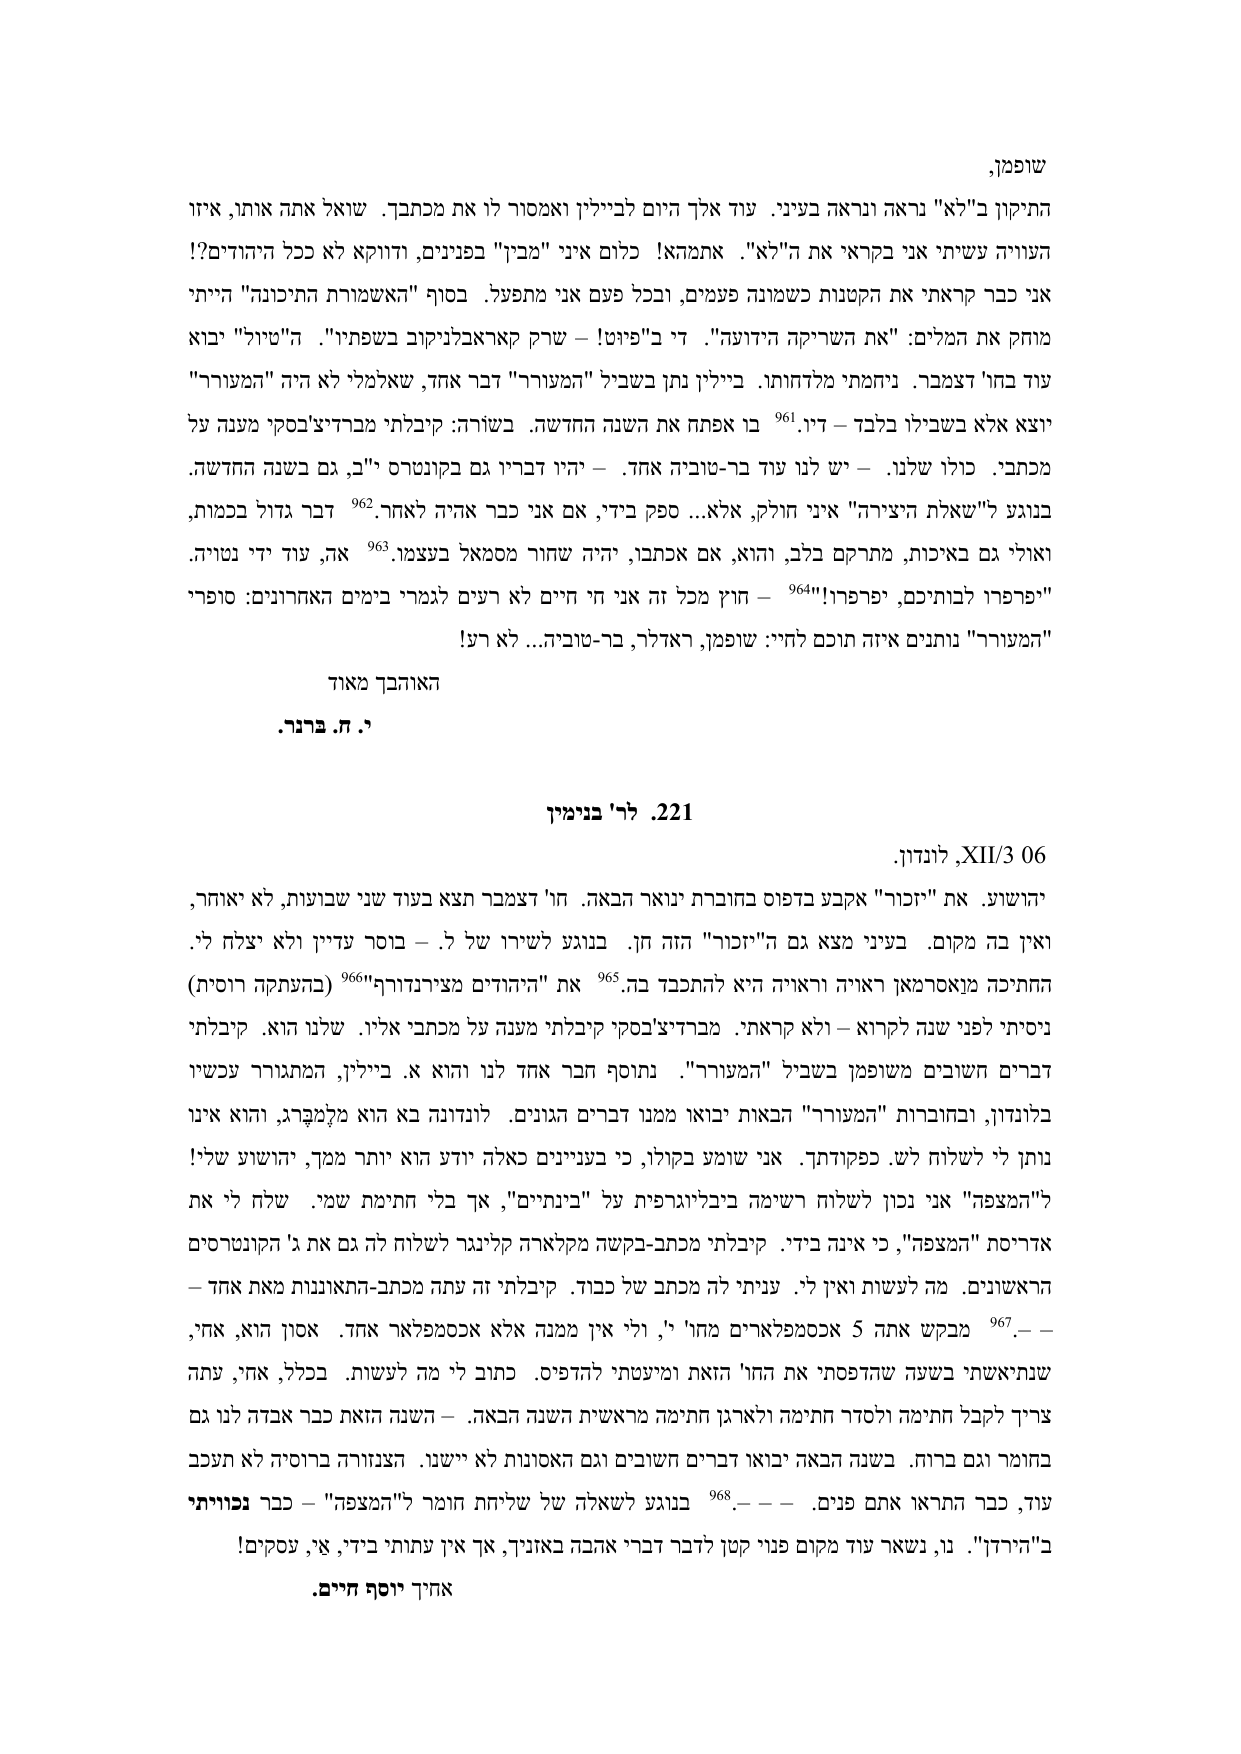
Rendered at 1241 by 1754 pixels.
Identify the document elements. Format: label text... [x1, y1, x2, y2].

text שופמן, [187, 150, 1053, 179]
text אחיך יוסף חיים. [187, 1573, 528, 1602]
text יהושוע. את "יזכור" אקבע בדפוס בחוברת ינואר הבאה. חו' דצמבר תצא בעוד שני שבועות, לא יאוחר, ואין בה מקום. בעיני מצא גם ה"יזכור" הזה חן. בנוגע לשירו של ל. – בוסר עדיין ולא יצלח לי. החתיכה מוַאסרמאן ראויה וראויה היא להתכבד בה. את "היהודים מצירנדורף" (בהעתקה רוסית) ניסיתי לפני שנה לקרוא – ולא קראתי. מברדיצ'בסקי קיבלתי מענה על מכתבי אליו. שלנו הוא. קיבלתי דברים חשובים משופמן בשביל "המעורר". נתוסף חבר אחד לנו והוא א. ביילין, המתגורר עכשיו בלונדון, ובחוברות "המעורר" הבאות יבואו ממנו דברים הגונים. לונדונה בא הוא מלֶמבֶּרג, והוא אינו נותן לי לשלוח לש. כפקודתך. אני שומע בקולו, כי בעניינים כאלה יודע הוא יותר ממך, יהושוע שלי! ל"המצפה" אני נכון לשלוח רשימה ביבליוגרפית על "בינתיים", אך בלי חתימת שמי. שלח לי את אדריסת "המצפה", כי אינה בידי. קיבלתי מכתב-בקשה מקלארה קלינגר לשלוח לה גם את ג' הקונטרסים הראשונים. מה לעשות ואין לי. עניתי לה מכתב של כבוד. קיבלתי זה עתה מכתב-התאוננות מאת אחד – – –. מבקש אתה 5 אכסמפלארים מחו' י', ולי אין ממנה אלא אכסמפלאר אחד. אסון הוא, אחי, שנתיאשתי בשעה שהדפסתי את החו' הזאת ומיעטתי להדפיס. כתוב לי מה לעשות. בכלל, אחי, עתה צריך לקבל חתימה ולסדר חתימה ולארגן חתימה מראשית השנה הבאה. – השנה הזאת כבר אבדה לנו גם בחומר וגם ברוח. בשנה הבאה יבואו דברים חשובים וגם האסונות לא יישנו. הצנזורה ברוסיה לא תעכב עוד, כבר התראו אתם פנים. – – –. בנוגע לשאלה של שליחת חומר ל"המצפה" – כבר נכוויתי ב"הירדן". נו, נשאר עוד מקום פנוי קטן לדבר דברי אהבה באזניך, אך אין עתותי בידי, אַי, עסקים! [187, 883, 1053, 1559]
text XII/3 06, לונדון. [187, 840, 1053, 869]
text התיקון ב"לא" נראה ונראה בעיני. עוד אלך היום לביילין ואמסור לו את מכתבך. שואל אתה אותו, איזו העוויה עשיתי אני בקראי את ה"לא". אתמהא! כלום איני "מבין" בפנינים, ודווקא לא ככל היהודים?! אני כבר קראתי את הקטנות כשמונה פעמים, ובכל פעם אני מתפעל. בסוף "האשמורת התיכונה" הייתי מוחק את המלים: "את השריקה הידועה". די ב"פיוּט! – שרק קאראבלניקוב בשפתיו". ה"טיול" יבוא עוד בחו' דצמבר. ניחמתי מלדחותו. ביילין נתן בשביל "המעורר" דבר אחד, שאלמלי לא היה "המעורר" יוצא אלא בשבילו בלבד – דיו. בו אפתח את השנה החדשה. בשוֹרה: קיבלתי מברדיצ'בסקי מענה על מכתבי. כולו שלנו. – יש לנו עוד בר-טוביה אחד. – יהיו דבריו גם בקונטרס י"ב, גם בשנה החדשה. בנוגע ל"שאלת היצירה" איני חולק, אלא... ספק בידי, אם אני כבר אהיה לאחר. דבר גדול בכמות, ואולי גם באיכות, מתרקם בלב, והוא, אם אכתבו, יהיה שחור מסמאל בעצמו. אה, עוד ידי נטויה. "יפרפרו לבותיכם, יפרפרו!" – חוץ מכל זה אני חי חיים לא רעים לגמרי בימים האחרונים: סופרי "המעורר" נותנים איזה תוכם לחיי: שופמן, ראדלר, בר-טוביה... לא רע! [187, 193, 1053, 653]
text 221. לר' בנימין [187, 797, 1053, 826]
text האוהבך מאוד [187, 667, 528, 696]
text י. ח. בּרנר. [187, 711, 453, 739]
